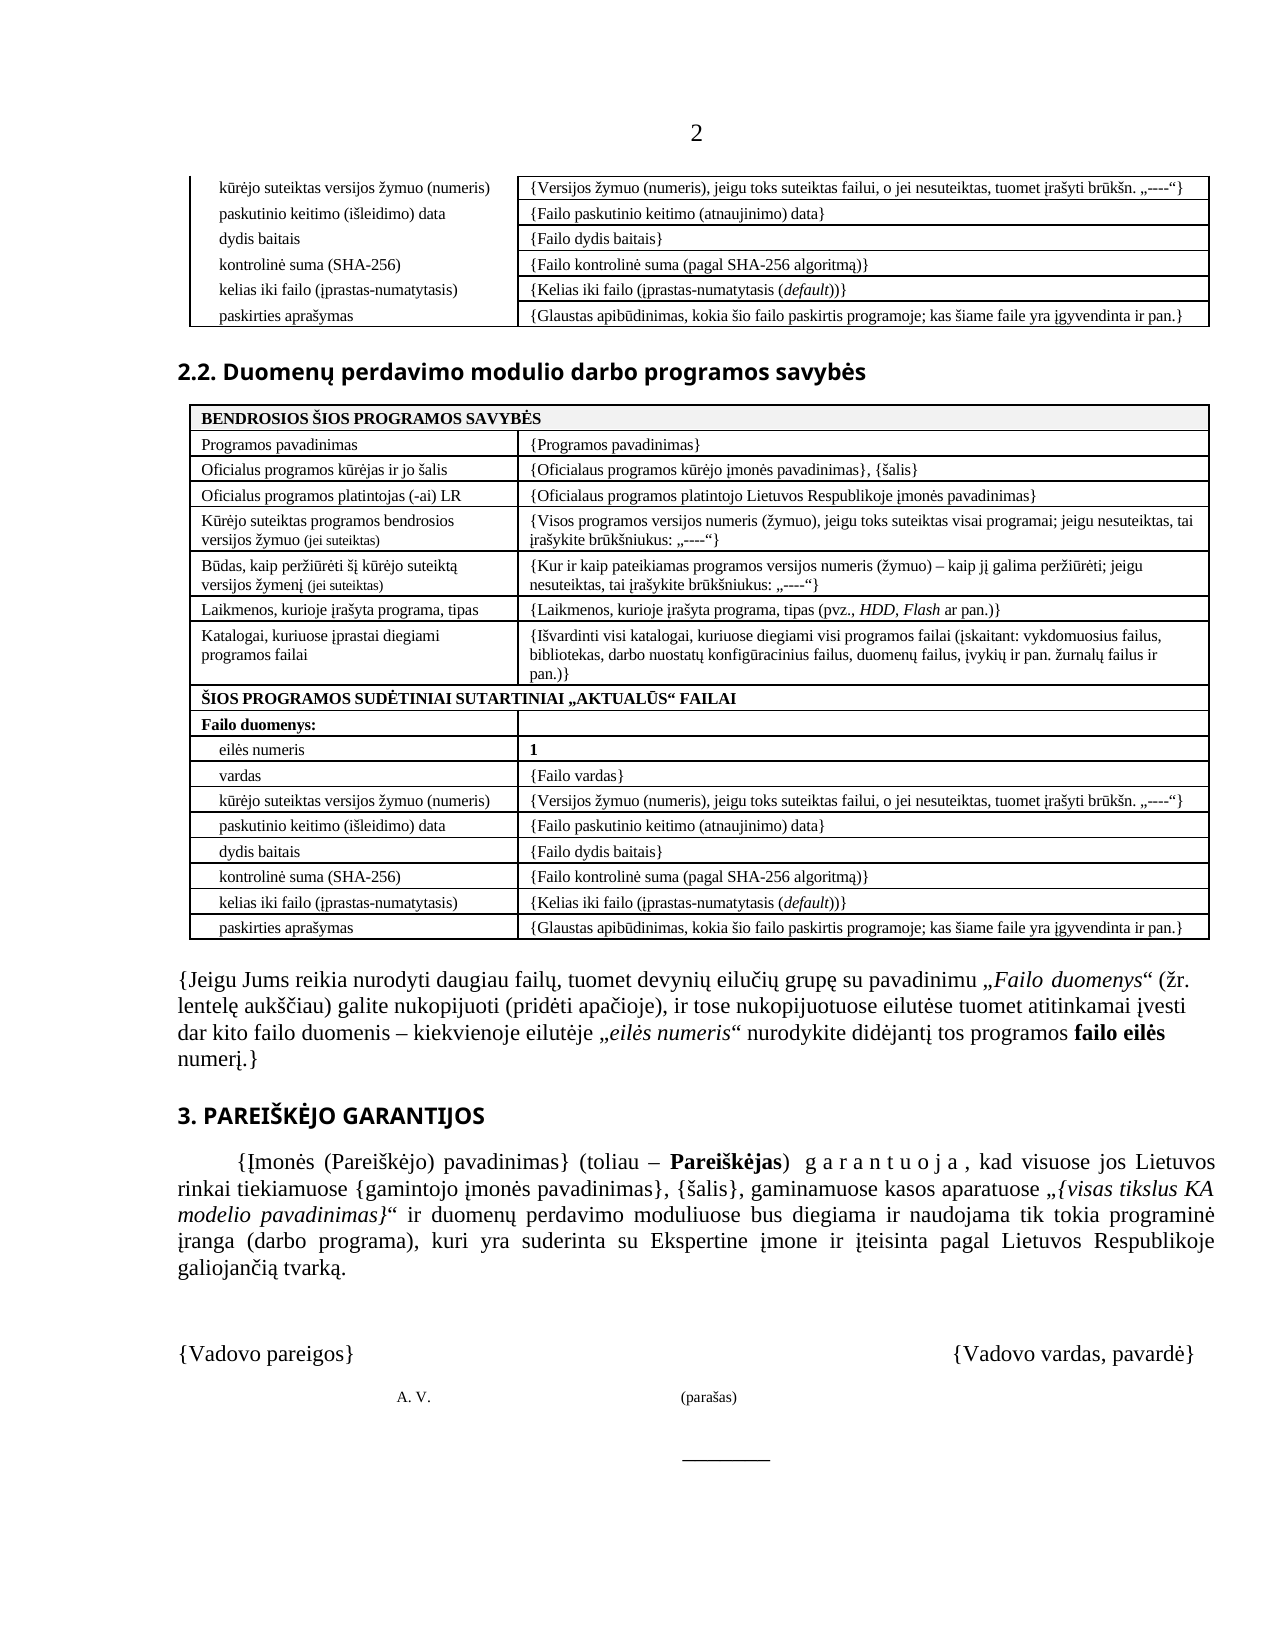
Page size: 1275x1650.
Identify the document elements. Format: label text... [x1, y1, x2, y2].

table_cell {Kelias iki failo (įprastas-numatytasis (default))} [519, 889, 1208, 913]
text {Įmonės (Pareiškėjo) pavadinimas} (toliau – Pareiškėjas) garantuoja, kad visuose jos Lietuvos rinkai tiekiamuose {gamintojo įmonės pavadinimas}, {šalis}, gaminamuose kasos aparatuose „{visas tikslus KA modelio pavadinimas}“ ir duomenų perdavimo moduliuose bus diegiama ir naudojama tik tokia programinė įranga (darbo programa), kuri yra suderinta su Ekspertine įmone ir įteisinta pagal Lietuvos Respublikoje galiojančią tvarką. [177, 1148, 1216, 1280]
table_cell kontrolinė suma (SHA-256) [191, 250, 517, 275]
table_cell {Kur ir kaip pateikiamas programos versijos numeris (žymuo) – kaip jį galima peržiūrėti; jeigu nesuteiktas, tai įrašykite brūkšniukus: „----“} [519, 552, 1208, 595]
text _______ [177, 1435, 1216, 1463]
table_cell Oficialus programos kūrėjas ir jo šalis [191, 457, 517, 480]
table_cell paskutinio keitimo (išleidimo) data [191, 199, 517, 224]
table_cell dydis baitais [191, 224, 517, 249]
table_cell {Laikmenos, kurioje įrašyta programa, tipas (pvz., HDD, Flash ar pan.)} [519, 597, 1208, 620]
table_cell Būdas, kaip peržiūrėti šį kūrėjo suteiktą versijos žymenį (jei suteiktas) [191, 552, 517, 595]
table_cell {Failo dydis baitais} [519, 226, 1208, 249]
table_cell kūrėjo suteiktas versijos žymuo (numeris) [191, 176, 517, 199]
table_cell kūrėjo suteiktas versijos žymuo (numeris) [191, 787, 517, 811]
table_cell {Versijos žymuo (numeris), jeigu toks suteiktas failui, o jei nesuteiktas, tuomet įrašyti brūkšn. „----“} [519, 177, 1208, 199]
table_cell Programos pavadinimas [191, 431, 517, 455]
table_cell {Oficialaus programos platintojo Lietuvos Respublikoje įmonės pavadinimas} [519, 482, 1208, 506]
table_cell paskutinio keitimo (išleidimo) data [191, 813, 517, 837]
table_cell {Programos pavadinimas} [519, 431, 1208, 455]
table_cell {Išvardinti visi katalogai, kuriuose diegiami visi programos failai (įskaitant: vykdomuosius failus, bibliotekas, darbo nuostatų konfigūracinius failus, duomenų failus, įvykių ir pan. žurnalų failus ir pan.)} [519, 622, 1208, 684]
table_cell Kūrėjo suteiktas programos bendrosios versijos žymuo (jei suteiktas) [191, 507, 517, 550]
table_cell paskirties aprašymas [191, 300, 517, 326]
table_header Bendrosios šios programos savybės [191, 406, 1208, 429]
table_cell dydis baitais [191, 838, 517, 862]
table_cell {Failo dydis baitais} [519, 838, 1208, 862]
table_cell kelias iki failo (įprastas-numatytasis) [191, 889, 517, 913]
table_cell {Kelias iki failo (įprastas-numatytasis (default))} [519, 277, 1208, 300]
table_cell Šios programos sudėtiniai sutartiniai „aktualūs“ failai [191, 686, 1208, 709]
table_cell 1 [519, 737, 1208, 760]
table_cell {Failo vardas} [519, 762, 1208, 786]
text 3. pareiškėjo garantijos [177, 1100, 1216, 1132]
table_cell {Versijos žymuo (numeris), jeigu toks suteiktas failui, o jei nesuteiktas, tuomet įrašyti brūkšn. „----“} [519, 787, 1208, 811]
text {Jeigu Jums reikia nurodyti daugiau failų, tuomet devynių eilučių grupę su pavadinimu „Failo duomenys“ (žr. lentelę aukščiau) galite nukopijuoti (pridėti apačioje), ir tose nukopijuotuose eilutėse tuomet atitinkamai įvesti dar kito failo duomenis – kiekvienoje eilutėje „eilės numeris“ nurodykite didėjantį tos programos failo eilės numerį.} [177, 966, 1216, 1072]
table_cell Failo duomenys: [191, 711, 517, 735]
table_cell eilės numeris [191, 737, 517, 760]
text {Vadovo pareigos} {Vadovo vardas, pavardė} [177, 1340, 1216, 1366]
text A. V. (parašas) [177, 1388, 1216, 1406]
table_cell Oficialus programos platintojas (-ai) LR [191, 482, 517, 506]
text 2.2. Duomenų perdavimo modulio darbo programos savybės [177, 356, 1216, 387]
table_cell {Failo kontrolinė suma (pagal SHA-256 algoritmą)} [519, 251, 1208, 275]
table_cell Laikmenos, kurioje įrašyta programa, tipas [191, 597, 517, 620]
table_cell vardas [191, 762, 517, 786]
table_cell {Glaustas apibūdinimas, kokia šio failo paskirtis programoje; kas šiame faile yra įgyvendinta ir pan.} [519, 302, 1208, 326]
table_cell kelias iki failo (įprastas-numatytasis) [191, 275, 517, 300]
table_cell {Visos programos versijos numeris (žymuo), jeigu toks suteiktas visai programai; jeigu nesuteiktas, tai įrašykite brūkšniukus: „----“} [519, 507, 1208, 550]
table_cell {Glaustas apibūdinimas, kokia šio failo paskirtis programoje; kas šiame faile yra įgyvendinta ir pan.} [519, 915, 1208, 938]
table_cell {Failo paskutinio keitimo (atnaujinimo) data} [519, 813, 1208, 837]
table_cell [519, 711, 1208, 735]
table_cell kontrolinė suma (SHA-256) [191, 864, 517, 887]
table_cell paskirties aprašymas [191, 915, 517, 938]
table_cell {Failo kontrolinė suma (pagal SHA-256 algoritmą)} [519, 864, 1208, 887]
table_cell {Failo paskutinio keitimo (atnaujinimo) data} [519, 200, 1208, 224]
table_cell {Oficialaus programos kūrėjo įmonės pavadinimas}, {šalis} [519, 457, 1208, 480]
table_cell Katalogai, kuriuose įprastai diegiami programos failai [191, 622, 517, 684]
